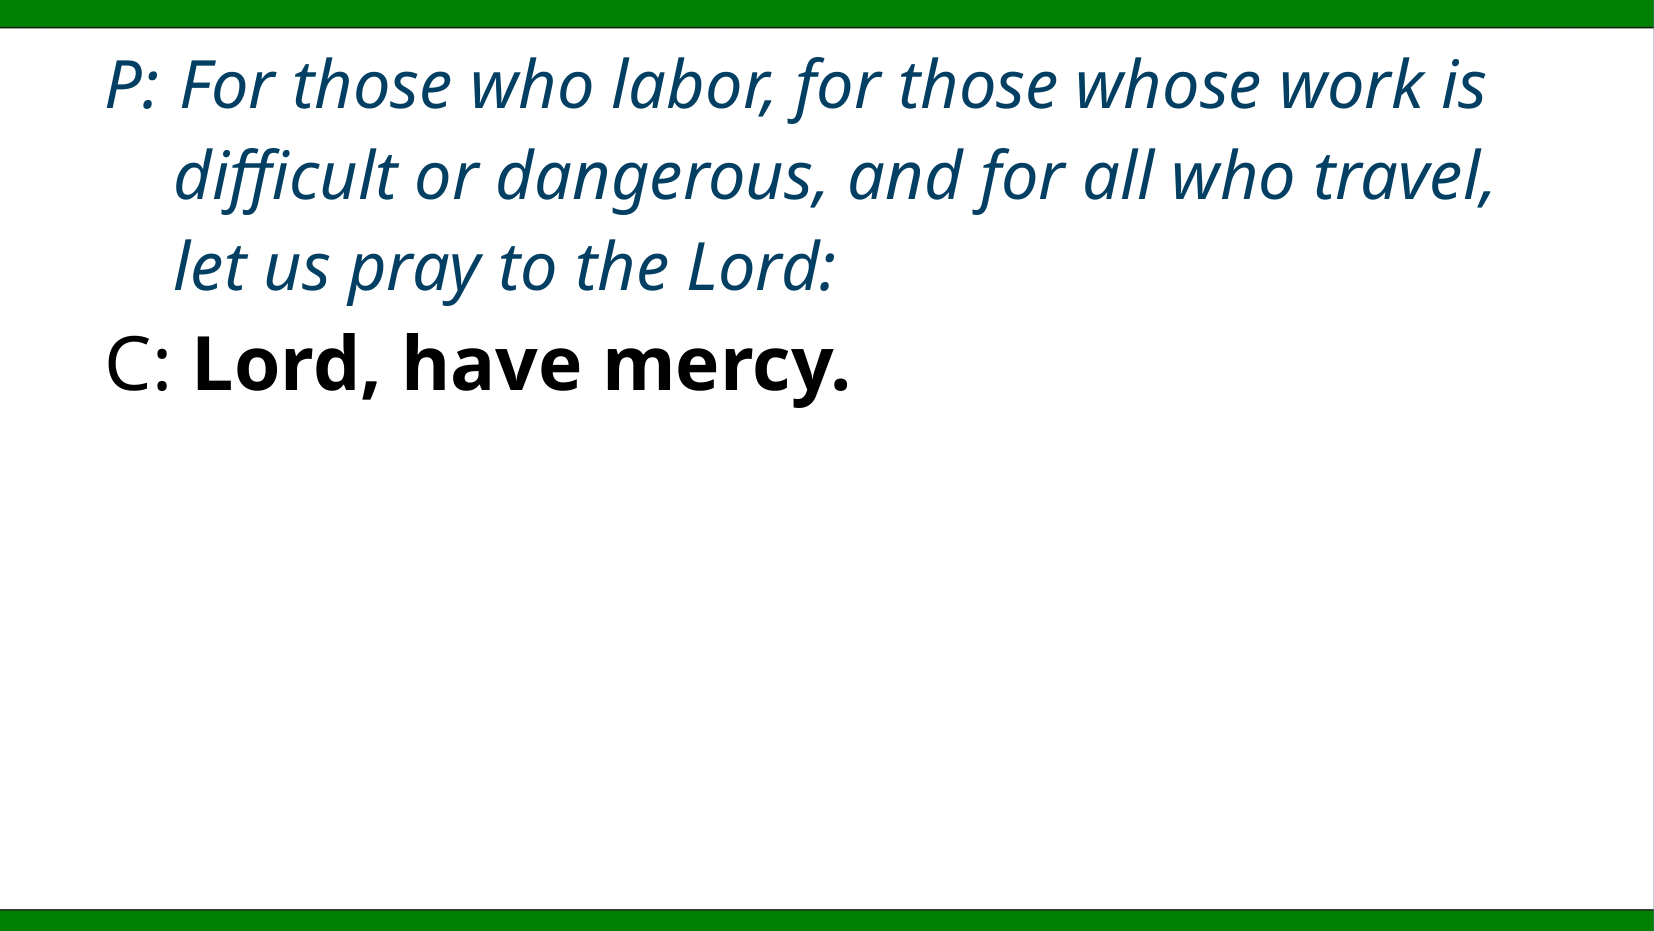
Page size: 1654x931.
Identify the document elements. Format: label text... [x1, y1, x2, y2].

text_box P: For those who labor, for those whose work is difficult or dangerous, and for all who travel, let us pray to the Lord: C: Lord, have mercy. [90, 30, 1576, 421]
picture [0, 0, 1654, 931]
